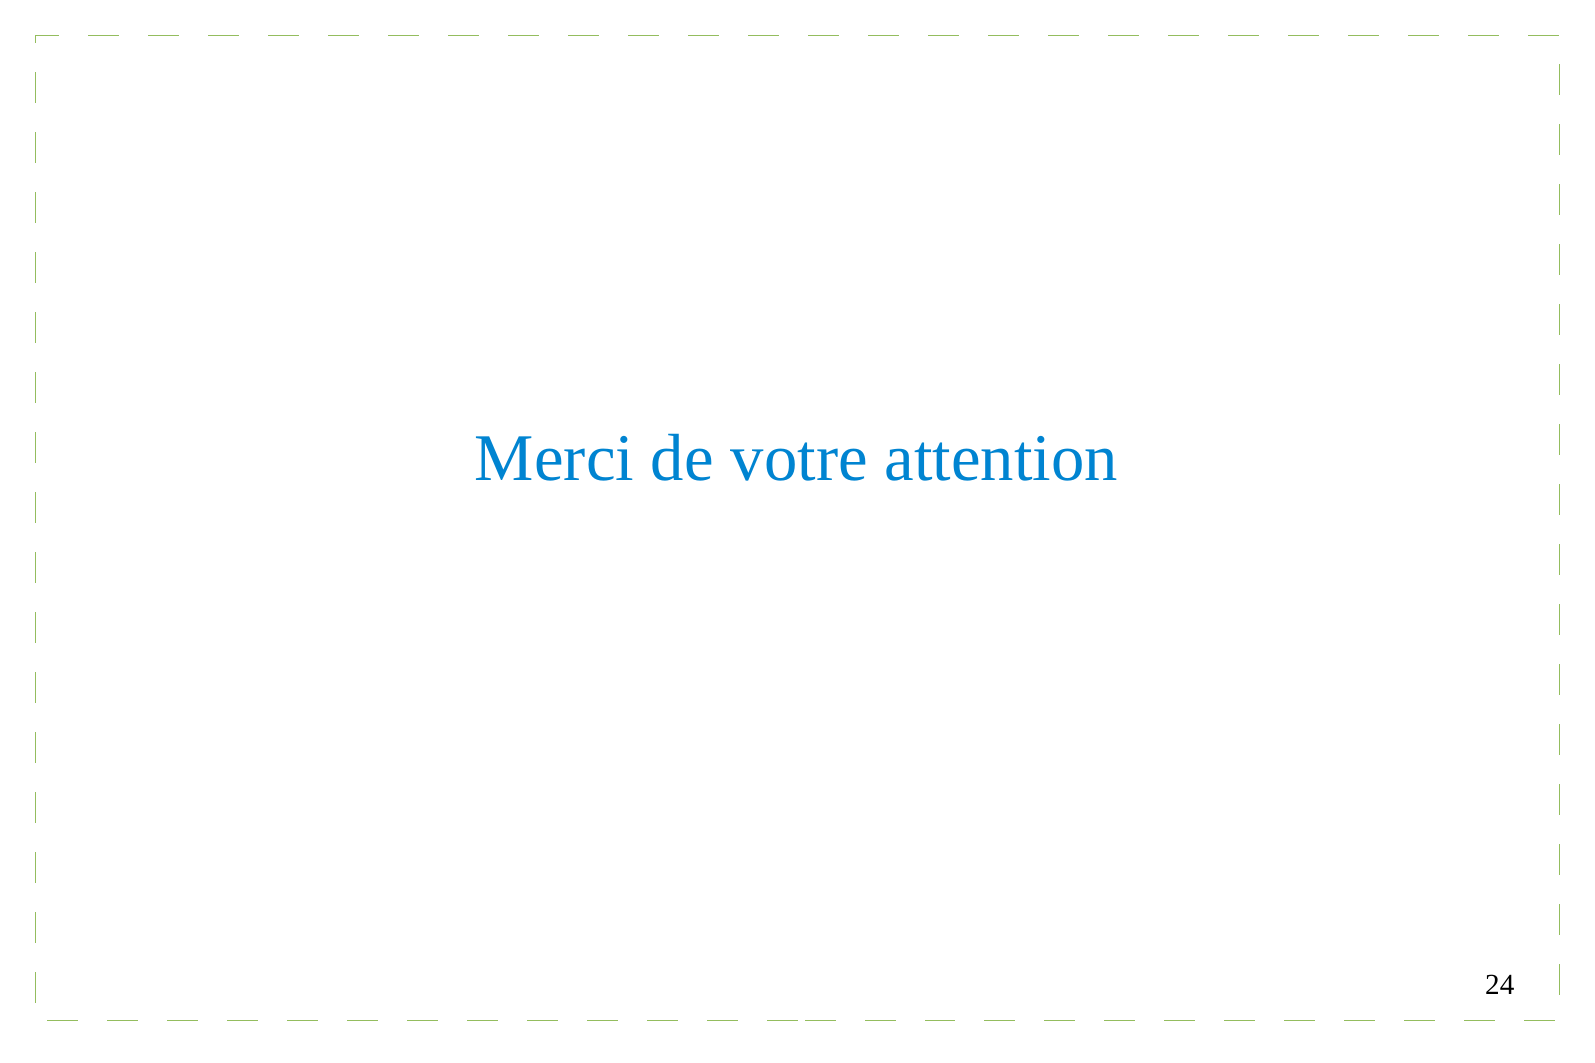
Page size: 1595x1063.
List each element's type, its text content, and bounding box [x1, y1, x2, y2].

text_box Merci de votre attention [35, 413, 1560, 886]
